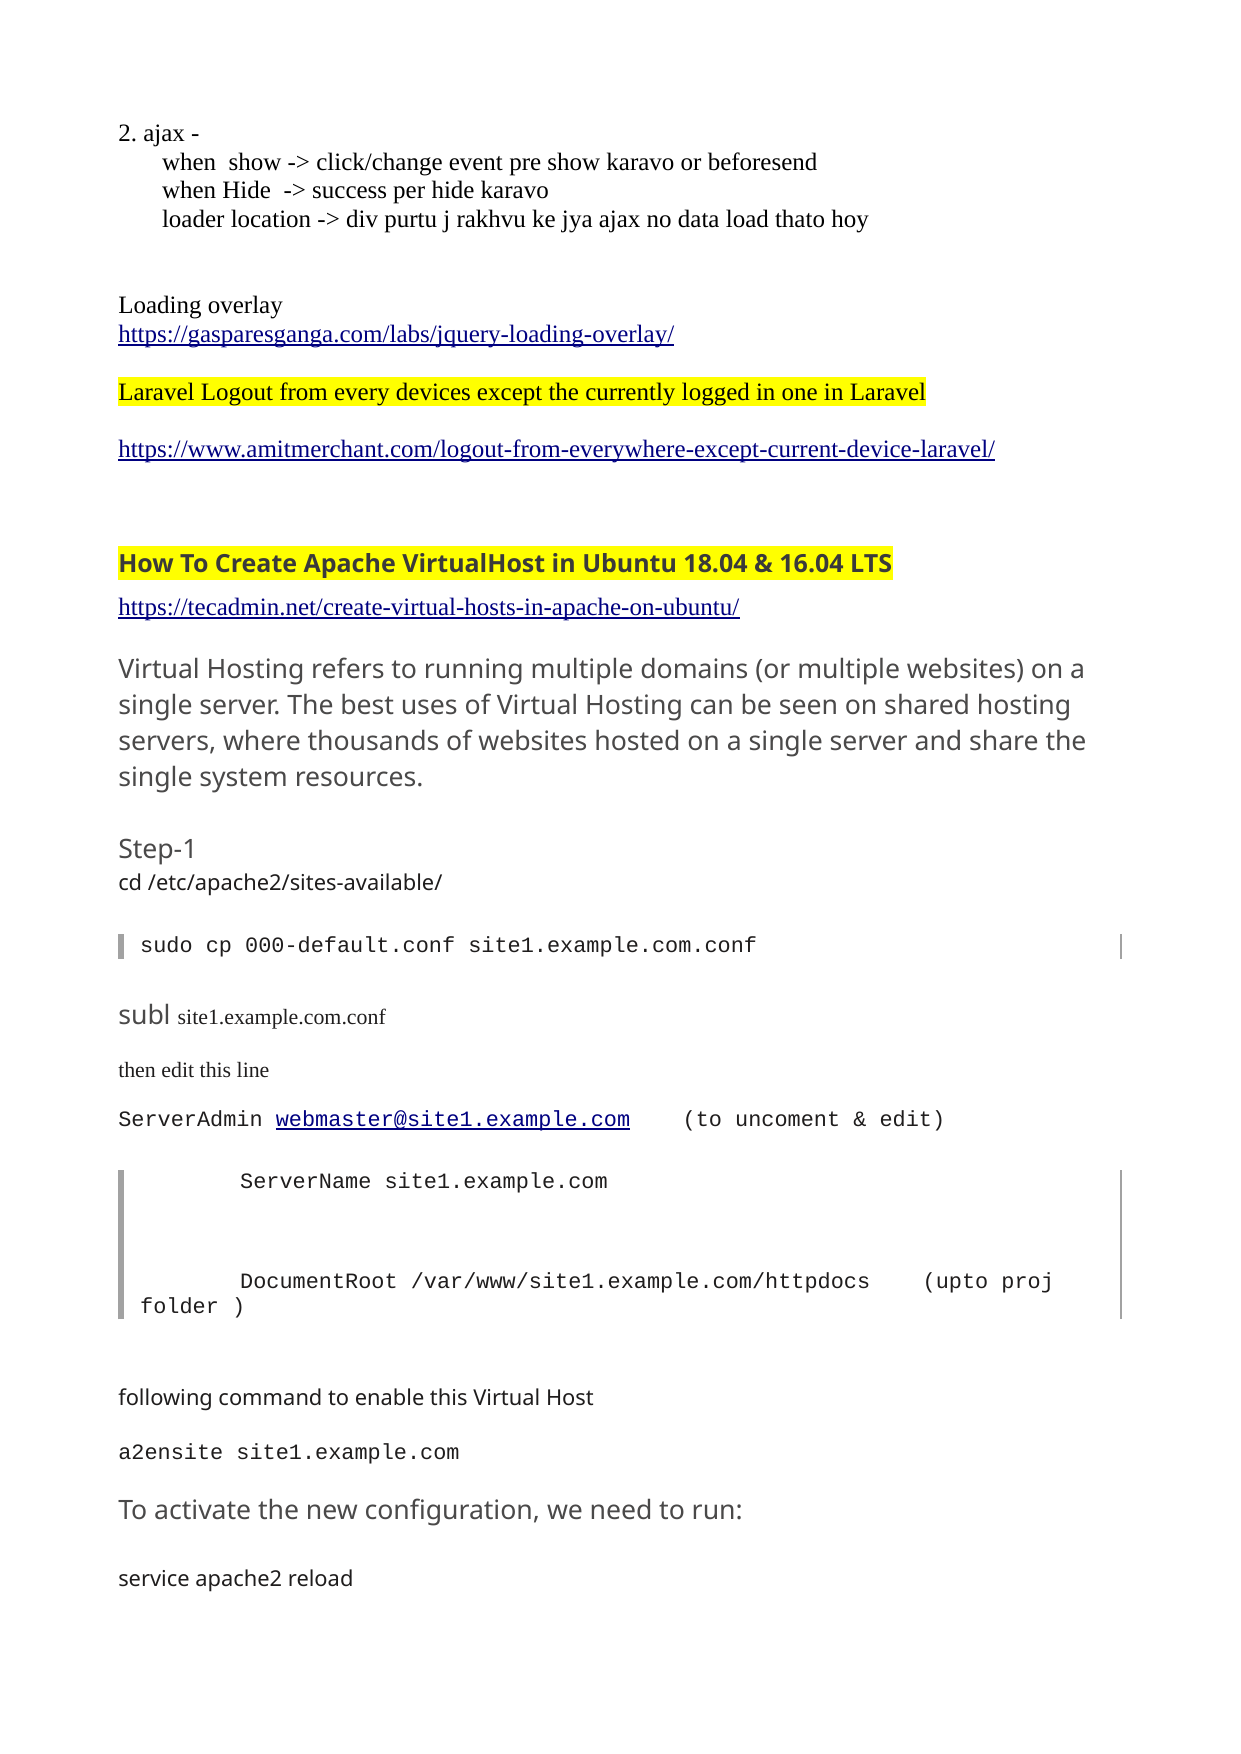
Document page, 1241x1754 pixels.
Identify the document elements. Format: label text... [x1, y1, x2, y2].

text https://www.amitmerchant.com/logout-from-everywhere-except-current-device-laravel/ [118, 434, 1122, 463]
text then edit this line [118, 1057, 1122, 1083]
text Laravel Logout from every devices except the currently logged in one in Laravel [118, 377, 1122, 406]
text To activate the new configuration, we need to run: [118, 1491, 1122, 1527]
text Step-1 [118, 830, 1122, 867]
text ServerName site1.example.com [124, 1170, 1120, 1195]
text https://gasparesganga.com/labs/jquery-loading-overlay/ [118, 319, 1122, 348]
text loader location -> div purtu j rakhvu ke jya ajax no data load thato hoy [118, 204, 1122, 233]
text when show -> click/change event pre show karavo or beforesend [118, 147, 1122, 176]
text Virtual Hosting refers to running multiple domains (or multiple websites) on a single server. The best uses of Virtual Hosting can be seen on shared hosting servers, where thousands of websites hosted on a single server and share the single system resources. [118, 650, 1122, 794]
text cd /etc/apache2/sites-available/ [118, 867, 1122, 896]
text following command to enable this Virtual Host [118, 1382, 1122, 1412]
text Loading overlay [118, 291, 1122, 319]
text a2ensite site1.example.com [118, 1441, 1122, 1466]
text subl site1.example.com.conf [118, 996, 1122, 1032]
text DocumentRoot /var/www/site1.example.com/httpdocs (upto proj folder ) [124, 1270, 1120, 1319]
text when Hide -> success per hide karavo [118, 176, 1122, 204]
text service apache2 reload [118, 1563, 1122, 1593]
text https://tecadmin.net/create-virtual-hosts-in-apache-on-ubuntu/ [118, 592, 1122, 621]
subtitle How To Create Apache VirtualHost in Ubuntu 18.04 & 16.04 LTS [118, 546, 1122, 580]
text 2. ajax - [118, 118, 1122, 147]
text sudo cp 000-default.conf site1.example.com.conf [124, 934, 1120, 959]
text ServerAdmin webmaster@site1.example.com (to uncoment & edit) [118, 1108, 1122, 1133]
